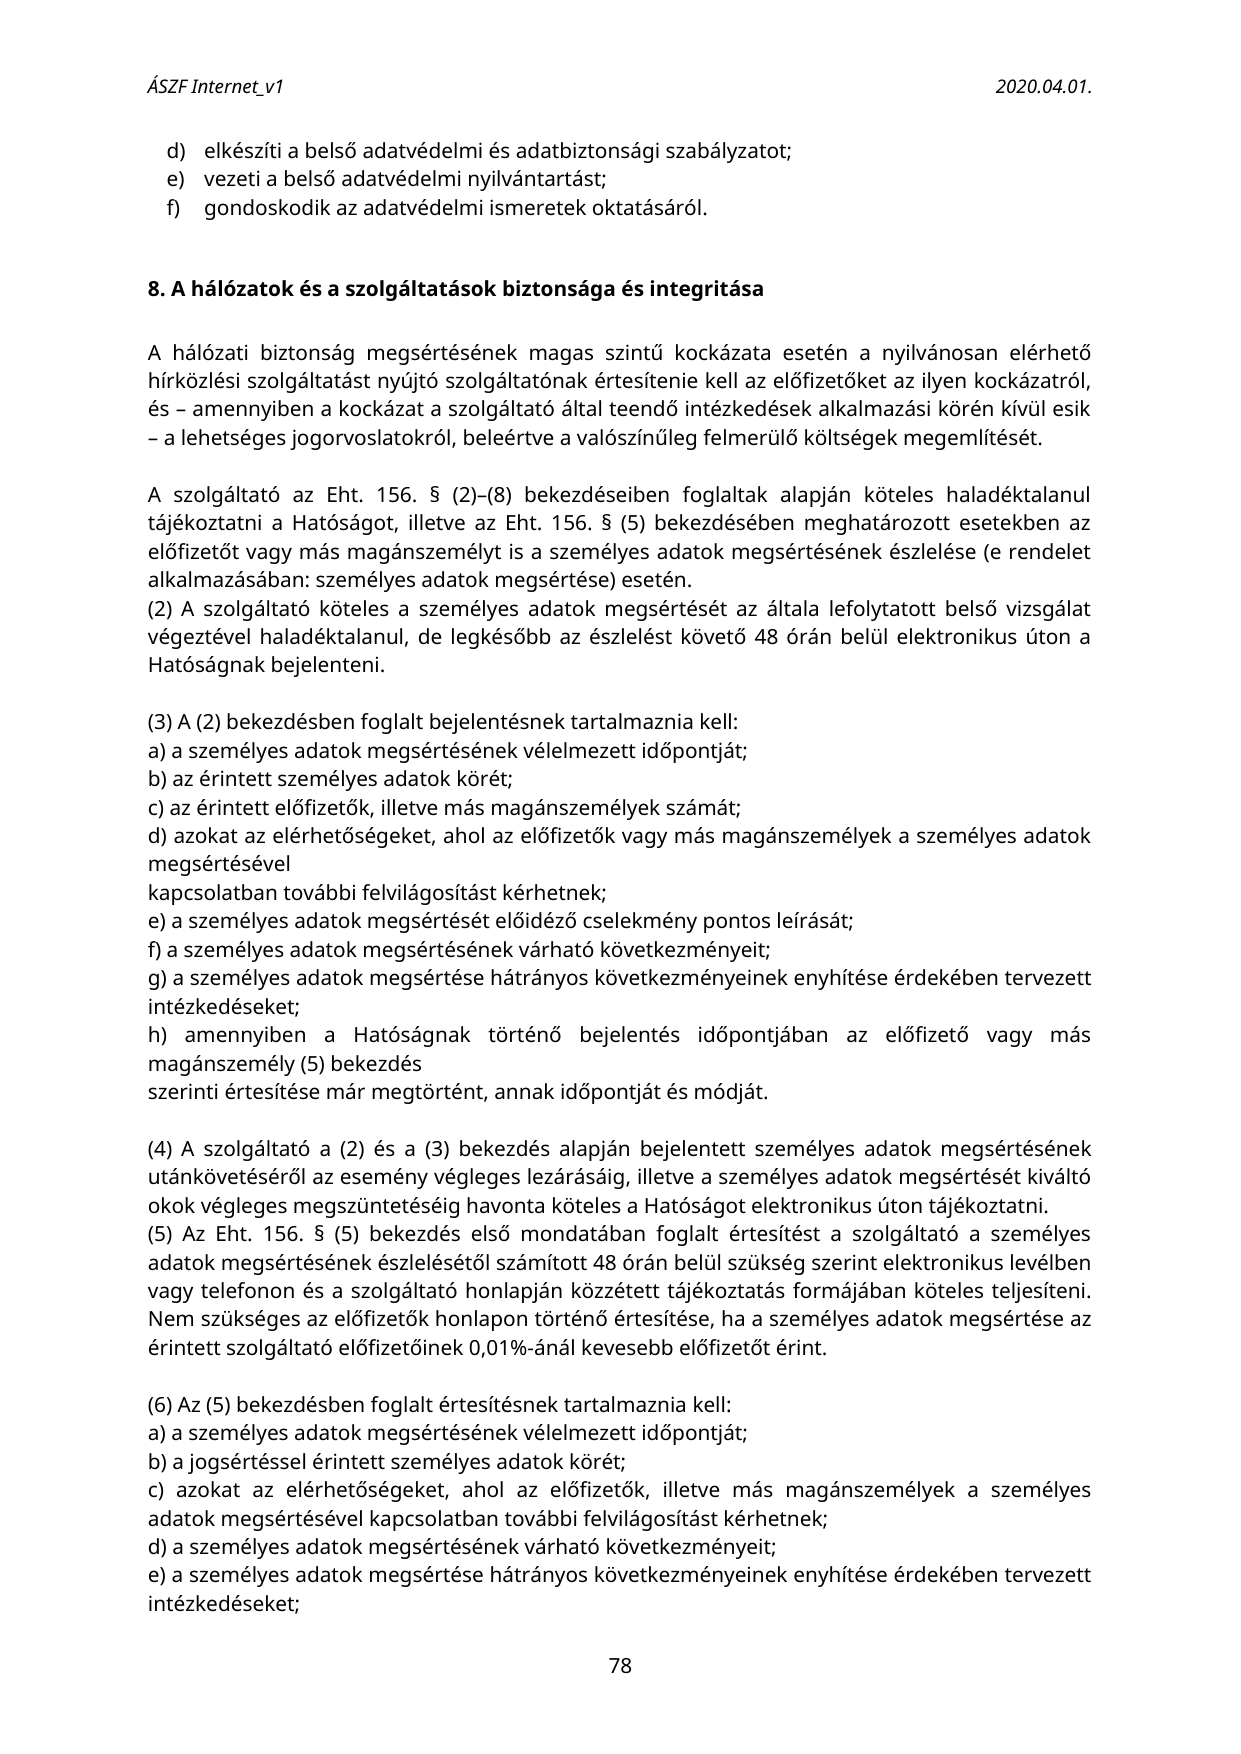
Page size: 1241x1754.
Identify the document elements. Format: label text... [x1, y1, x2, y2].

subtitle 8. A hálózatok és a szolgáltatások biztonsága és integritása [148, 274, 1092, 303]
text d) azokat az elérhetőségeket, ahol az előfizetők vagy más magánszemélyek a személyes adatok megsértésével [148, 821, 1092, 878]
text c) az érintett előfizetők, illetve más magánszemélyek számát; [148, 793, 1092, 821]
text kapcsolatban további felvilágosítást kérhetnek; [148, 878, 1092, 906]
text d) elkészíti a belső adatvédelmi és adatbiztonsági szabályzatot; [166, 136, 1092, 164]
text (4) A szolgáltató a (2) és a (3) bekezdés alapján bejelentett személyes adatok megsértésének utánkövetéséről az esemény végleges lezárásáig, illetve a személyes adatok megsértését kiváltó okok végleges megszüntetéséig havonta köteles a Hatóságot elektronikus úton tájékoztatni. [148, 1134, 1092, 1219]
text (5) Az Eht. 156. § (5) bekezdés első mondatában foglalt értesítést a szolgáltató a személyes adatok megsértésének észlelésétől számított 48 órán belül szükség szerint elektronikus levélben vagy telefonon és a szolgáltató honlapján közzétett tájékoztatás formájában köteles teljesíteni. Nem szükséges az előfizetők honlapon történő értesítése, ha a személyes adatok megsértése az érintett szolgáltató előfizetőinek 0,01%-ánál kevesebb előfizetőt érint. [148, 1219, 1092, 1361]
text A hálózati biztonság megsértésének magas szintű kockázata esetén a nyilvánosan elérhető hírközlési szolgáltatást nyújtó szolgáltatónak értesítenie kell az előfizetőket az ilyen kockázatról, és – amennyiben a kockázat a szolgáltató által teendő intézkedések alkalmazási körén kívül esik – a lehetséges jogorvoslatokról, beleértve a valószínűleg felmerülő költségek megemlítését. [148, 338, 1092, 451]
text (2) A szolgáltató köteles a személyes adatok megsértését az általa lefolytatott belső vizsgálat végeztével haladéktalanul, de legkésőbb az észlelést követő 48 órán belül elektronikus úton a Hatóságnak bejelenteni. [148, 594, 1092, 679]
text c) azokat az elérhetőségeket, ahol az előfizetők, illetve más magánszemélyek a személyes adatok megsértésével kapcsolatban további felvilágosítást kérhetnek; [148, 1475, 1092, 1532]
text h) amennyiben a Hatóságnak történő bejelentés időpontjában az előfizető vagy más magánszemély (5) bekezdés [148, 1020, 1092, 1077]
text b) az érintett személyes adatok körét; [148, 764, 1092, 793]
text f) a személyes adatok megsértésének várható következményeit; [148, 935, 1092, 963]
text (6) Az (5) bekezdésben foglalt értesítésnek tartalmaznia kell: [148, 1390, 1092, 1418]
text b) a jogsértéssel érintett személyes adatok körét; [148, 1447, 1092, 1475]
text a) a személyes adatok megsértésének vélelmezett időpontját; [148, 1418, 1092, 1447]
text e) a személyes adatok megsértése hátrányos következményeinek enyhítése érdekében tervezett intézkedéseket; [148, 1561, 1092, 1617]
text szerinti értesítése már megtörtént, annak időpontját és módját. [148, 1077, 1092, 1106]
text d) a személyes adatok megsértésének várható következményeit; [148, 1532, 1092, 1561]
text e) a személyes adatok megsértését előidéző cselekmény pontos leírását; [148, 906, 1092, 935]
text A szolgáltató az Eht. 156. § (2)–(8) bekezdéseiben foglaltak alapján köteles haladéktalanul tájékoztatni a Hatóságot, illetve az Eht. 156. § (5) bekezdésében meghatározott esetekben az előfizetőt vagy más magánszemélyt is a személyes adatok megsértésének észlelése (e rendelet alkalmazásában: személyes adatok megsértése) esetén. [148, 480, 1092, 594]
text (3) A (2) bekezdésben foglalt bejelentésnek tartalmaznia kell: [148, 707, 1092, 736]
text a) a személyes adatok megsértésének vélelmezett időpontját; [148, 736, 1092, 764]
text e) vezeti a belső adatvédelmi nyilvántartást; [166, 164, 1092, 193]
text g) a személyes adatok megsértése hátrányos következményeinek enyhítése érdekében tervezett intézkedéseket; [148, 963, 1092, 1020]
text f) gondoskodik az adatvédelmi ismeretek oktatásáról. [166, 193, 1092, 221]
